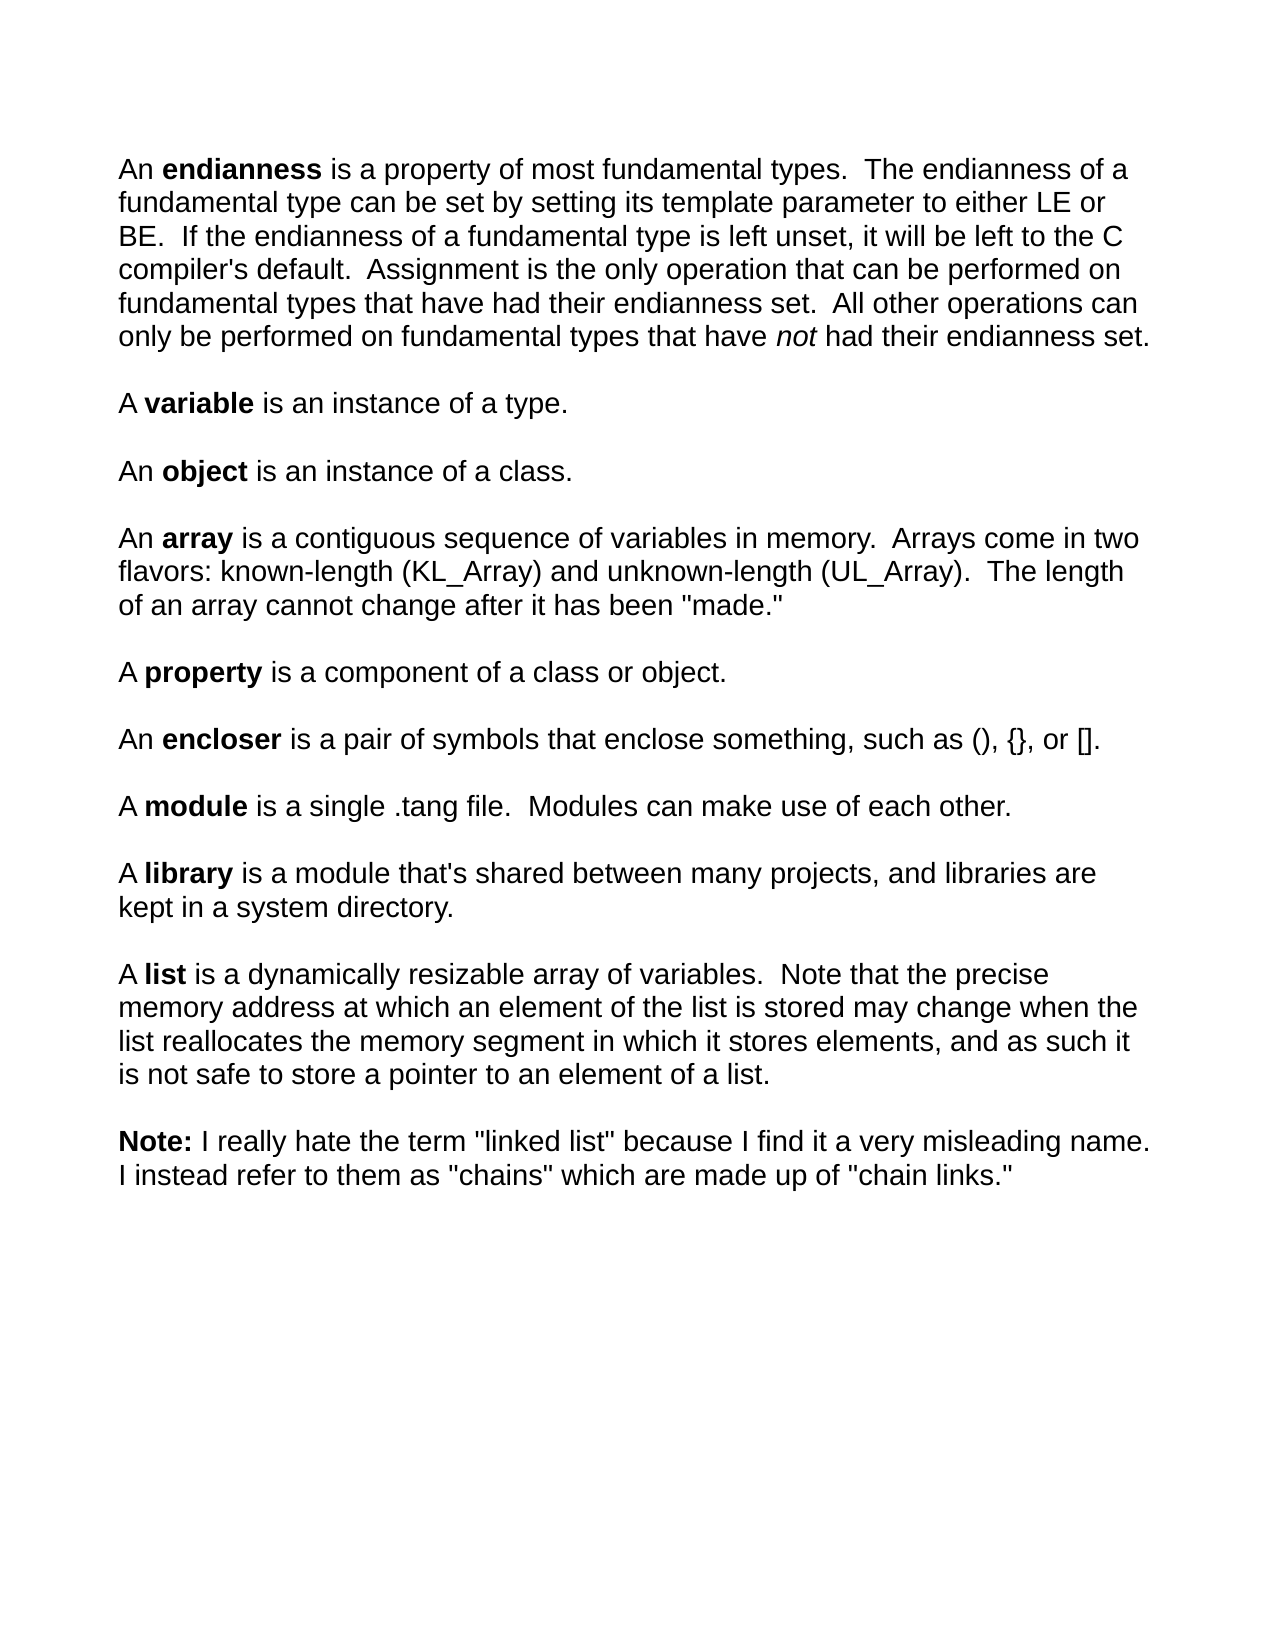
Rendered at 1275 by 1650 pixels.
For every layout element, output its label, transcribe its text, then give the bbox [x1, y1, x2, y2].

text A variable is an instance of a type. [118, 386, 1157, 420]
text An encloser is a pair of symbols that enclose something, such as (), {}, or []. [118, 722, 1157, 755]
text An array is a contiguous sequence of variables in memory. Arrays come in two flavors: known-length (KL_Array) and unknown-length (UL_Array). The length of an array cannot change after it has been "made." [118, 521, 1157, 621]
text A property is a component of a class or object. [118, 655, 1157, 688]
text Note: I really hate the term "linked list" because I find it a very misleading name. I instead refer to them as "chains" which are made up of "chain links." [118, 1124, 1157, 1191]
text A module is a single .tang file. Modules can make use of each other. [118, 789, 1157, 822]
text An object is an instance of a class. [118, 453, 1157, 487]
text A list is a dynamically resizable array of variables. Note that the precise memory address at which an element of the list is stored may change when the list reallocates the memory segment in which it stores elements, and as such it is not safe to store a pointer to an element of a list. [118, 957, 1157, 1091]
text An endianness is a property of most fundamental types. The endianness of a fundamental type can be set by setting its template parameter to either LE or BE. If the endianness of a fundamental type is left unset, it will be left to the C compiler's default. Assignment is the only operation that can be performed on fundamental types that have had their endianness set. All other operations can only be performed on fundamental types that have not had their endianness set. [118, 152, 1157, 353]
text A library is a module that's shared between many projects, and libraries are kept in a system directory. [118, 856, 1157, 923]
